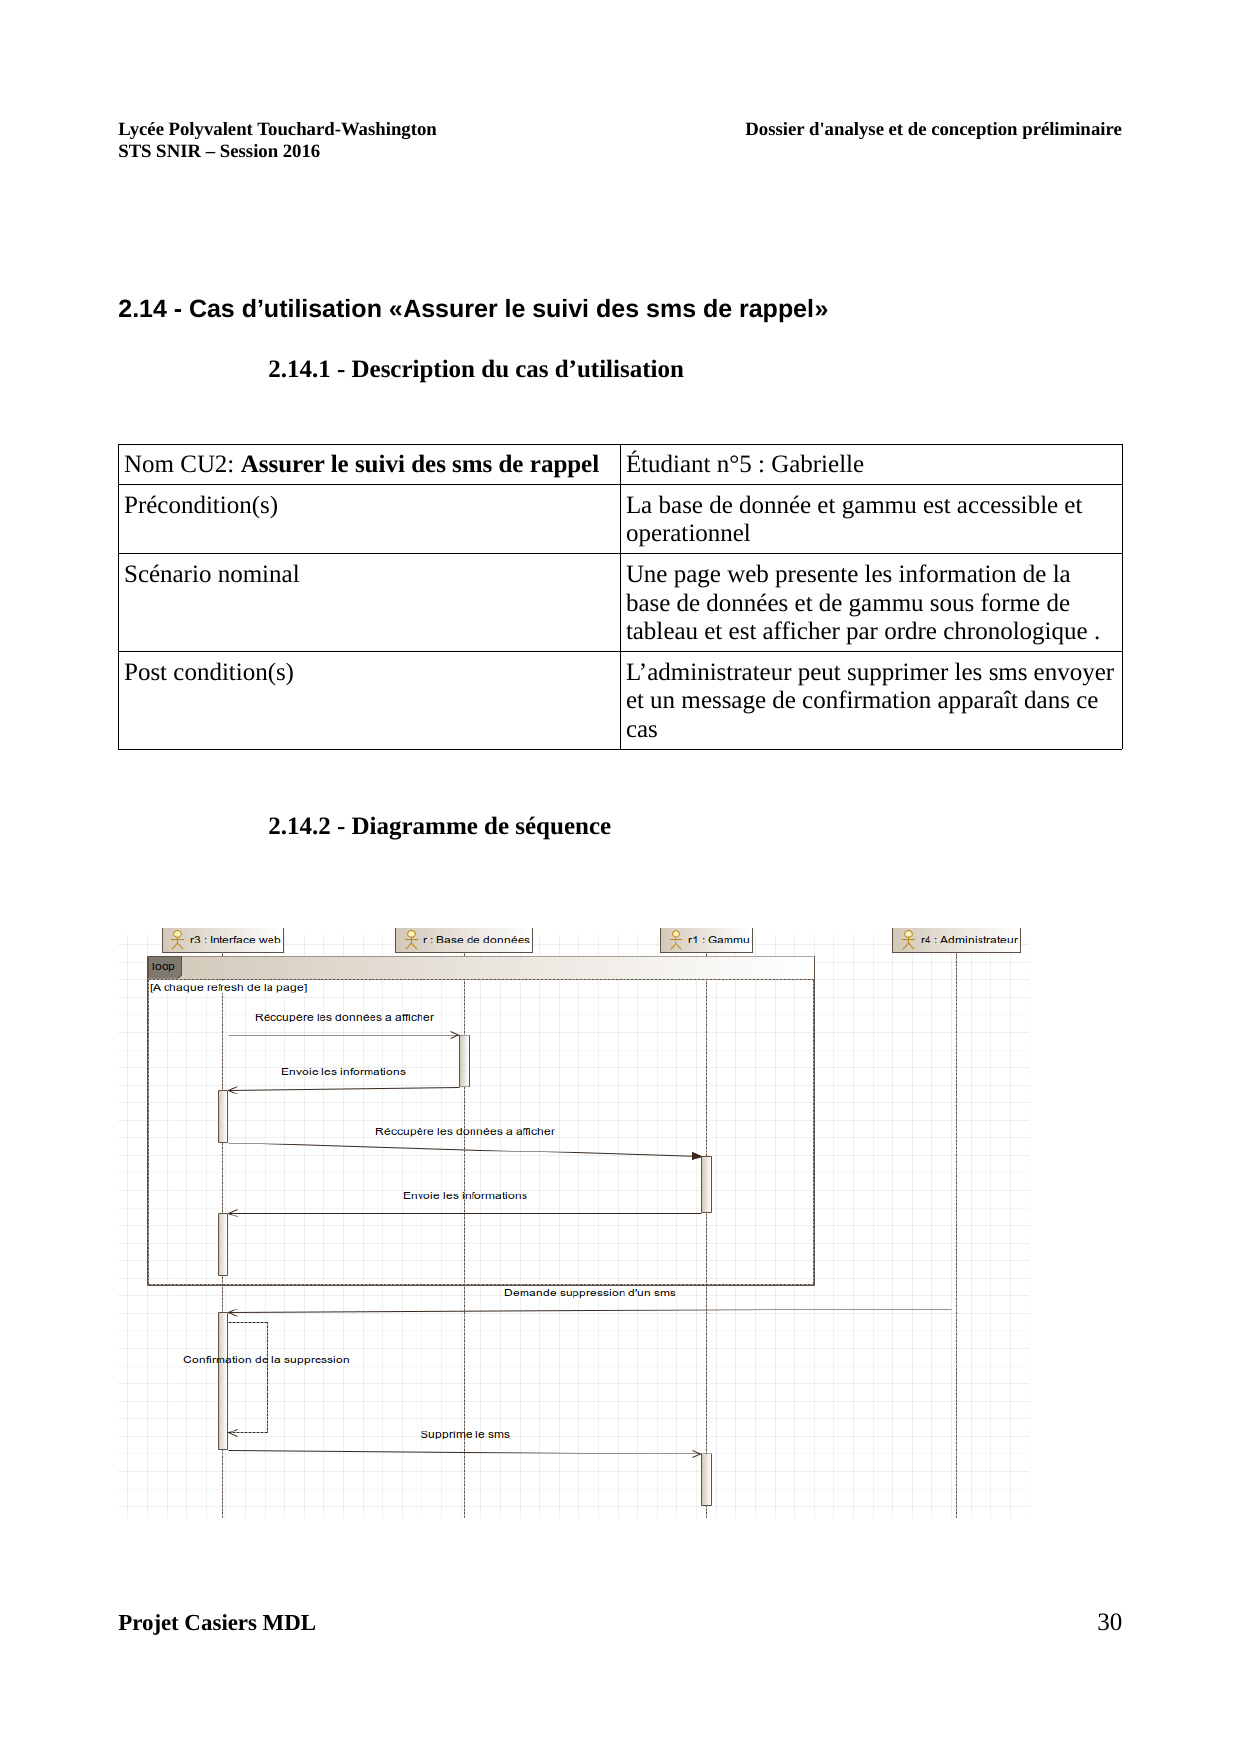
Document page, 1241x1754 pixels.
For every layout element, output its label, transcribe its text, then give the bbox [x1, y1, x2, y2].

picture [118, 928, 1030, 1518]
table_cell L’administrateur peut supprimer les sms envoyer et un message de confirmation apparaît dans ce cas [621, 652, 1122, 749]
subtitle 2.14.1 - Description du cas d’utilisation [118, 350, 1122, 383]
table_header Étudiant n°5 : Gabrielle [621, 445, 1122, 484]
subtitle 2.14 - Cas d’utilisation «Assurer le suivi des sms de rappel» [118, 294, 1122, 323]
table_cell Une page web presente les information de la base de données et de gammu sous forme de tableau et est afficher par ordre chronologique . [621, 554, 1122, 651]
table_cell Précondition(s) [119, 485, 620, 553]
table_cell Post condition(s) [119, 652, 620, 749]
table_header Nom CU2: Assurer le suivi des sms de rappel [119, 445, 620, 484]
table_cell Scénario nominal [119, 554, 620, 651]
subtitle 2.14.2 - Diagramme de séquence [118, 811, 1122, 840]
table_cell La base de donnée et gammu est accessible et operationnel [621, 485, 1122, 553]
